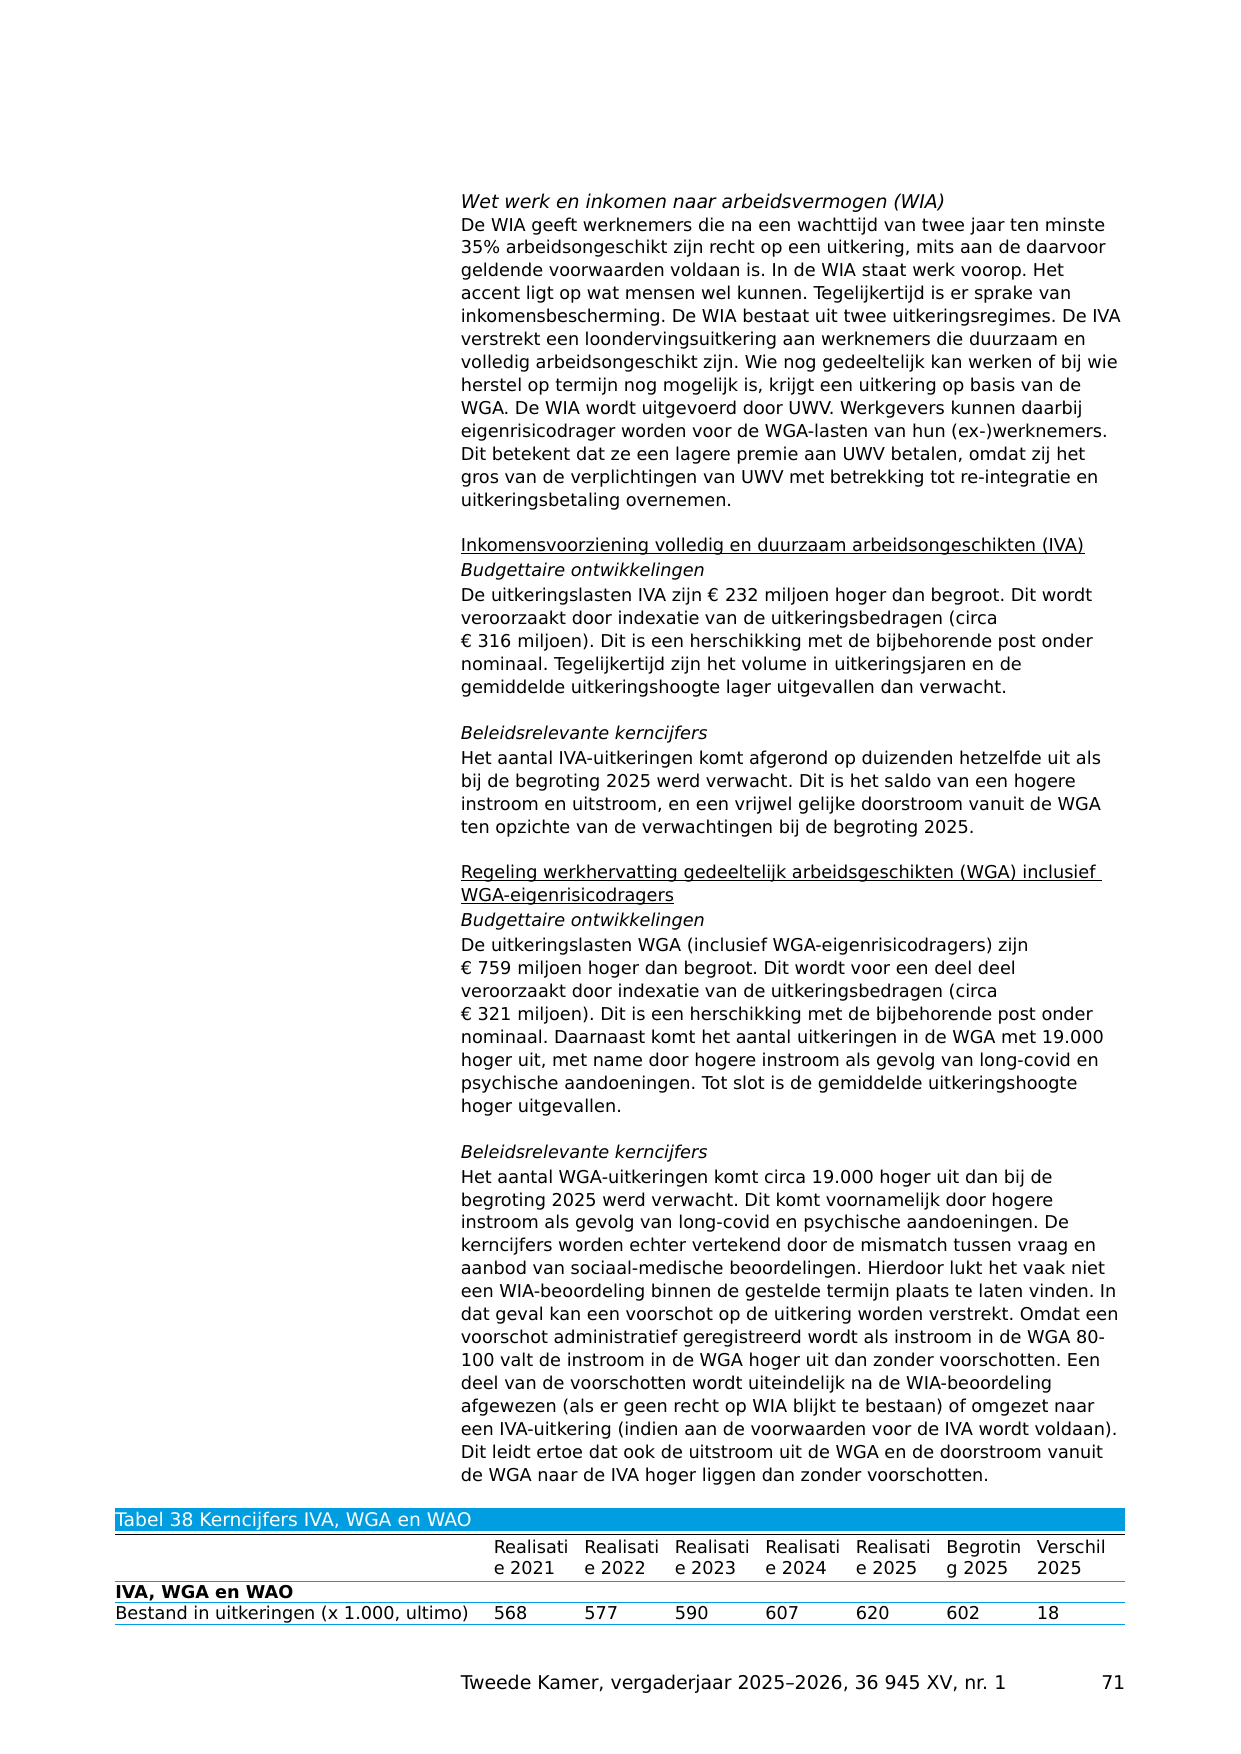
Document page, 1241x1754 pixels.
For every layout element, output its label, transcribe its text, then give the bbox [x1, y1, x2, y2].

table_cell Realisatie 2024 [762, 1535, 853, 1581]
text Beleidsrelevante kerncijfers [461, 1140, 1125, 1163]
table_cell Realisatie 2025 [853, 1535, 943, 1581]
table_cell Verschil 2025 [1034, 1535, 1125, 1581]
table_cell Begroting 2025 [943, 1535, 1034, 1581]
title Wet werk en inkomen naar arbeidsvermogen (WIA) [461, 191, 1125, 213]
table_cell IVA, WGA en WAO [115, 1582, 491, 1602]
table_cell 590 [672, 1603, 762, 1623]
text Het aantal WGA-uitkeringen komt circa 19.000 hoger uit dan bij de begroting 2025 werd verwacht. Dit komt voornamelijk door hogere instroom als gevolg van long-covid en psychische aandoeningen. De kerncijfers worden echter vertekend door de mismatch tussen vraag en aanbod van sociaal-medische beoordelingen. Hierdoor lukt het vaak niet een WIA-beoordeling binnen de gestelde termijn plaats te laten vinden. In dat geval kan een voorschot op de uitkering worden verstrekt. Omdat een voorschot administratief geregistreerd wordt als instroom in de WGA 80-100 valt de instroom in de WGA hoger uit dan zonder voorschotten. Een deel van de voorschotten wordt uiteindelijk na de WIA-beoordeling afgewezen (als er geen recht op WIA blijkt te bestaan) of omgezet naar een IVA-uitkering (indien aan de voorwaarden voor de IVA wordt voldaan). Dit leidt ertoe dat ook de uitstroom uit de WGA en de doorstroom vanuit de WGA naar de IVA hoger liggen dan zonder voorschotten. [461, 1165, 1125, 1486]
table_cell [491, 1582, 581, 1602]
table_cell 620 [853, 1603, 943, 1623]
text De WIA geeft werknemers die na een wachttijd van twee jaar ten minste 35% arbeidsongeschikt zijn recht op een uitkering, mits aan de daarvoor geldende voorwaarden voldaan is. In de WIA staat werk voorop. Het accent ligt op wat mensen wel kunnen. Tegelijkertijd is er sprake van inkomensbescherming. De WIA bestaat uit twee uitkeringsregimes. De IVA verstrekt een loondervingsuitkering aan werknemers die duurzaam en volledig arbeidsongeschikt zijn. Wie nog gedeeltelijk kan werken of bij wie herstel op termijn nog mogelijk is, krijgt een uitkering op basis van de WGA. De WIA wordt uitgevoerd door UWV. Werkgevers kunnen daarbij eigenrisicodrager worden voor de WGA-lasten van hun (ex-)werknemers. Dit betekent dat ze een lagere premie aan UWV betalen, omdat zij het gros van de verplichtingen van UWV met betrekking tot re-integratie en uitkeringsbetaling overnemen. [461, 213, 1125, 511]
table_cell [115, 1535, 491, 1581]
table_cell Realisatie 2023 [672, 1535, 762, 1581]
text De uitkeringslasten WGA (inclusief WGA-eigenrisicodragers) zĳn € 759 miljoen hoger dan begroot. Dit wordt voor een deel deel veroorzaakt door indexatie van de uitkeringsbedragen (circa € 321 miljoen). Dit is een herschikking met de bijbehorende post onder nominaal. Daarnaast komt het aantal uitkeringen in de WGA met 19.000 hoger uit, met name door hogere instroom als gevolg van long-covid en psychische aandoeningen. Tot slot is de gemiddelde uitkeringshoogte hoger uitgevallen. [461, 933, 1125, 1117]
text Beleidsrelevante kerncijfers [461, 721, 1125, 744]
table_cell Realisatie 2021 [491, 1535, 581, 1581]
text Inkomensvoorziening volledig en duurzaam arbeidsongeschikten (IVA) [461, 533, 1125, 556]
table_cell [672, 1582, 762, 1602]
table_cell 602 [943, 1603, 1034, 1623]
table_cell [853, 1582, 943, 1602]
text De uitkeringslasten IVA zĳn € 232 miljoen hoger dan begroot. Dit wordt veroorzaakt door indexatie van de uitkeringsbedragen (circa € 316 miljoen). Dit is een herschikking met de bijbehorende post onder nominaal. Tegelijkertijd zijn het volume in uitkeringsjaren en de gemiddelde uitkeringshoogte lager uitgevallen dan verwacht. [461, 583, 1125, 698]
table_cell 18 [1034, 1603, 1125, 1623]
text Budgettaire ontwikkelingen [461, 908, 1125, 931]
table_cell Realisatie 2022 [581, 1535, 672, 1581]
text Budgettaire ontwikkelingen [461, 558, 1125, 581]
table_cell [581, 1582, 672, 1602]
text Regeling werkhervatting gedeeltelijk arbeidsgeschikten (WGA) inclusief WGA-eigenrisicodragers [461, 861, 1125, 906]
table_cell 577 [581, 1603, 672, 1623]
table_cell [943, 1582, 1034, 1602]
table_cell [1034, 1582, 1125, 1602]
table_cell [762, 1582, 853, 1602]
table_cell Bestand in uitkeringen (x 1.000, ultimo) [115, 1603, 491, 1623]
table_cell 607 [762, 1603, 853, 1623]
table_cell 568 [491, 1603, 581, 1623]
text Het aantal IVA-uitkeringen komt afgerond op duizenden hetzelfde uit als bij de begroting 2025 werd verwacht. Dit is het saldo van een hogere instroom en uitstroom, en een vrijwel gelijke doorstroom vanuit de WGA ten opzichte van de verwachtingen bij de begroting 2025. [461, 746, 1125, 838]
